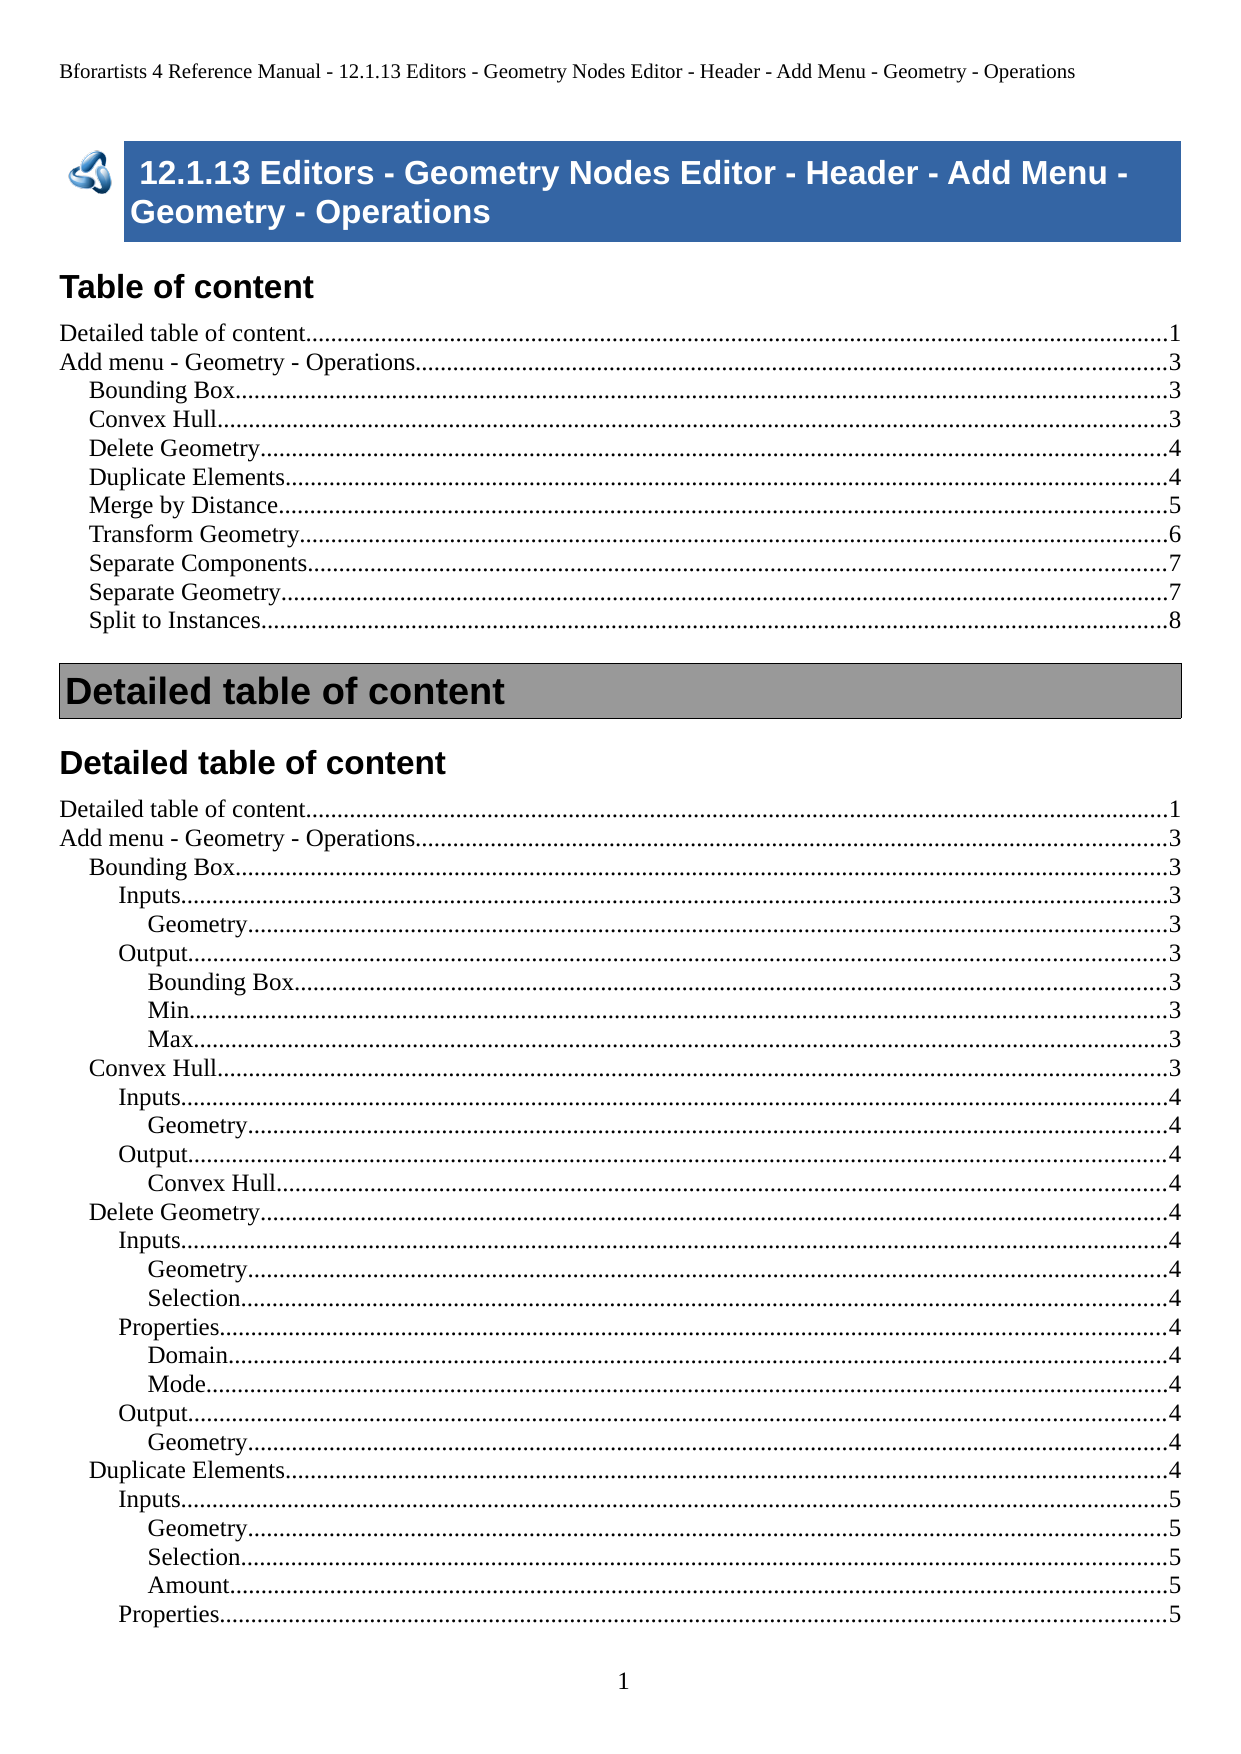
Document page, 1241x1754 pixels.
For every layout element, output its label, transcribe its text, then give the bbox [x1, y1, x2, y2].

table_header 12.1.13 Editors - Geometry Nodes Editor - Header - Add Menu - Geometry - Operations [124, 141, 1181, 242]
subtitle Table of content [59, 267, 1181, 305]
text Amount 5 [147, 1570, 1181, 1599]
text Inputs 3 [118, 880, 1181, 909]
text Convex Hull 3 [88, 1053, 1181, 1082]
text Output 4 [118, 1139, 1181, 1168]
text Bounding Box 3 [88, 852, 1181, 880]
subtitle Detailed table of content [59, 743, 1181, 782]
text Duplicate Elements 4 [88, 1455, 1181, 1484]
text Selection 5 [147, 1542, 1181, 1570]
text Domain 4 [147, 1340, 1181, 1369]
text Detailed table of content 1 [59, 794, 1181, 823]
text Add menu - Geometry - Operations 3 [59, 347, 1181, 375]
text Geometry 4 [147, 1254, 1181, 1283]
text Properties 5 [118, 1599, 1181, 1628]
text Inputs 4 [118, 1082, 1181, 1110]
text Detailed table of content 1 [59, 318, 1181, 347]
text Transform Geometry 6 [88, 519, 1181, 548]
text Bounding Box 3 [88, 375, 1181, 404]
text Convex Hull 4 [147, 1168, 1181, 1197]
text Inputs 5 [118, 1484, 1181, 1513]
text Geometry 4 [147, 1110, 1181, 1139]
table_header [59, 141, 124, 242]
text Properties 4 [118, 1312, 1181, 1340]
text Duplicate Elements 4 [88, 462, 1181, 490]
text Selection 4 [147, 1283, 1181, 1312]
text Max 3 [147, 1024, 1181, 1053]
text Min 3 [147, 995, 1181, 1024]
text Split to Instances 8 [88, 605, 1181, 634]
text Add menu - Geometry - Operations 3 [59, 823, 1181, 852]
text Geometry 4 [147, 1427, 1181, 1455]
text Separate Geometry 7 [88, 577, 1181, 605]
text Inputs 4 [118, 1225, 1181, 1254]
text Geometry 5 [147, 1513, 1181, 1542]
text Bounding Box 3 [147, 967, 1181, 995]
table_header Detailed table of content [60, 664, 1181, 718]
text Output 4 [118, 1398, 1181, 1427]
text Merge by Distance 5 [88, 490, 1181, 519]
text Convex Hull 3 [88, 404, 1181, 433]
text Geometry 3 [147, 909, 1181, 938]
text Separate Components 7 [88, 548, 1181, 577]
text Mode 4 [147, 1369, 1181, 1398]
text Delete Geometry 4 [88, 433, 1181, 462]
text Delete Geometry 4 [88, 1197, 1181, 1225]
picture [65, 147, 114, 197]
text Output 3 [118, 938, 1181, 967]
